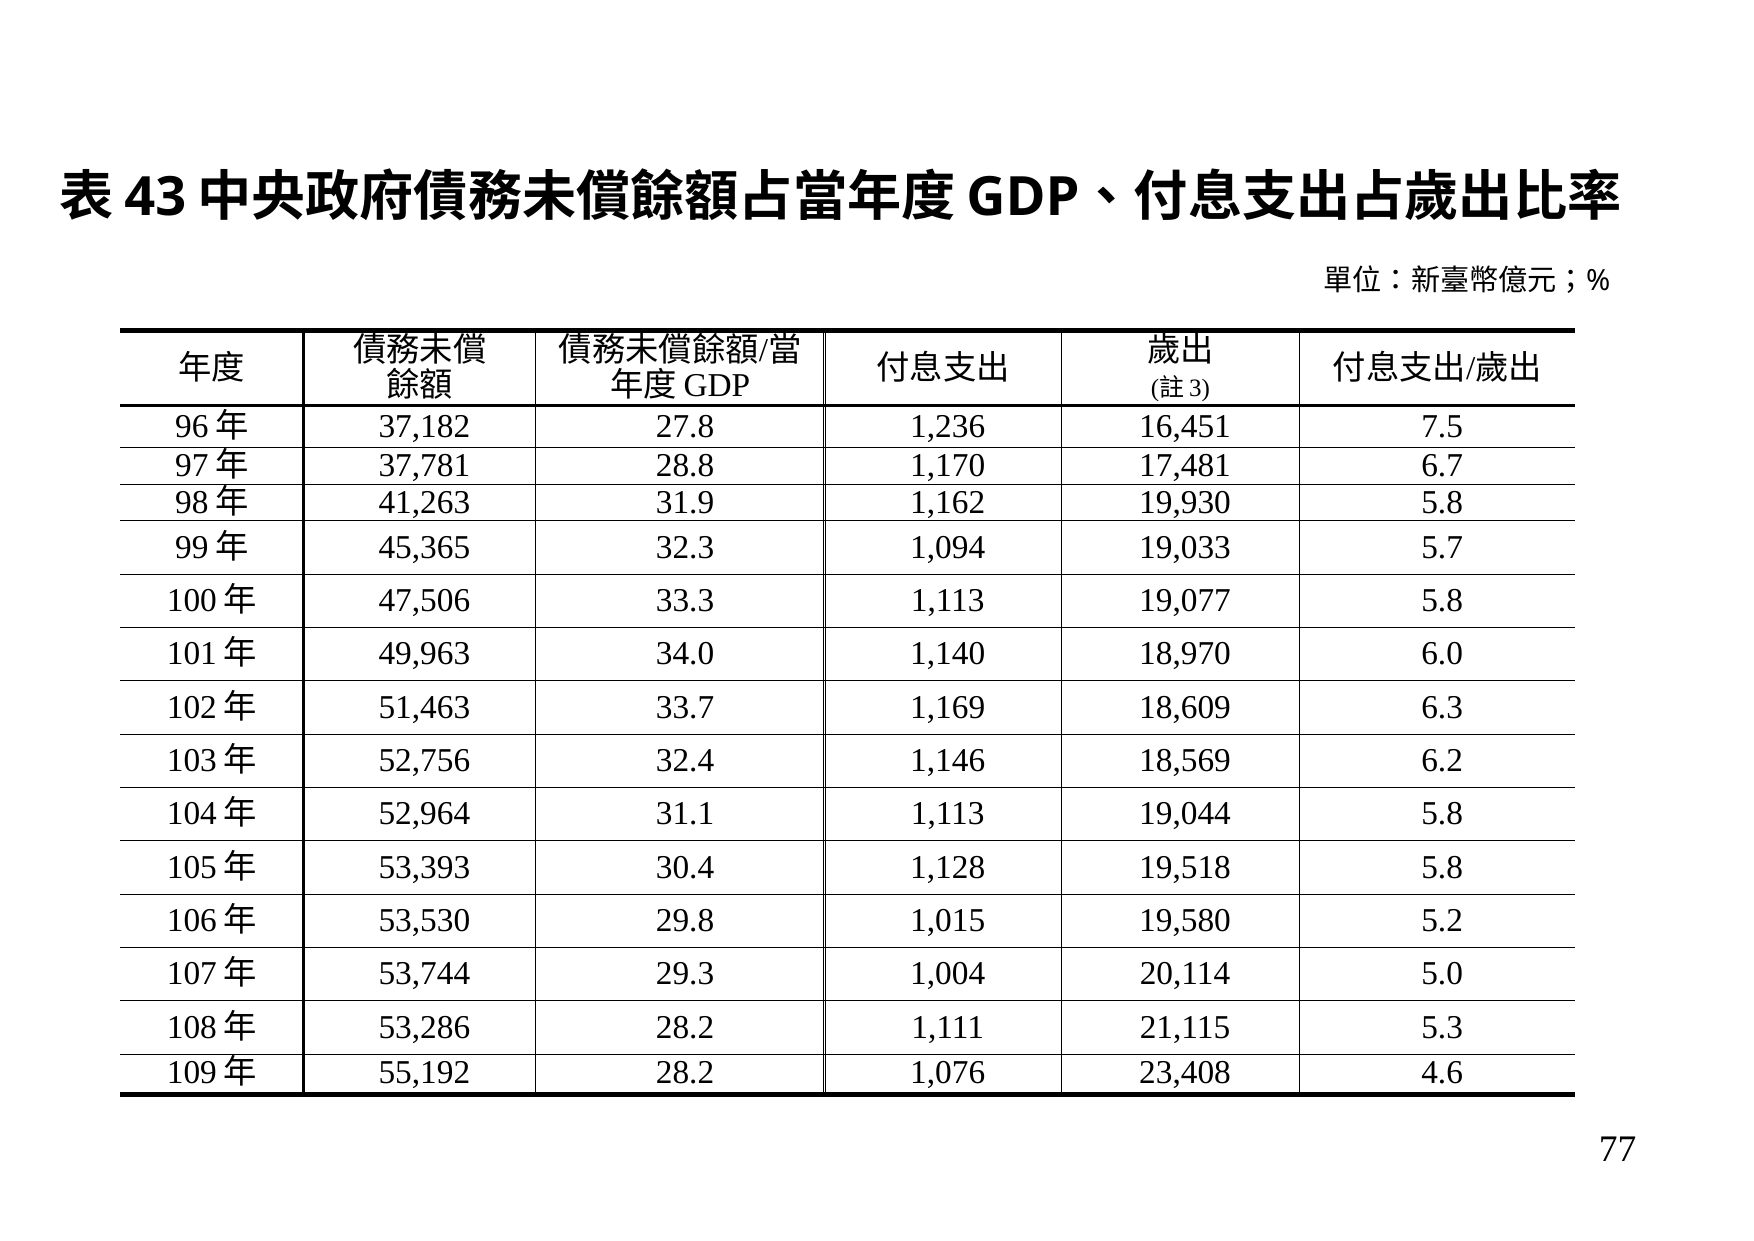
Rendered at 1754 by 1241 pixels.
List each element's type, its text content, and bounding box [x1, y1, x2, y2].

table_cell 1,076 [826, 1055, 1061, 1092]
table_cell 53,393 [305, 841, 535, 893]
table_cell 102年 [120, 681, 302, 733]
table_cell 1,162 [826, 485, 1061, 520]
table_cell 107年 [120, 948, 302, 1000]
table_cell 99年 [120, 521, 302, 573]
table_cell 109年 [120, 1055, 302, 1092]
table_cell 5.3 [1300, 1001, 1575, 1053]
table_cell 16,451 [1062, 407, 1299, 447]
table_cell 6.7 [1300, 448, 1575, 484]
table_cell 27.8 [536, 407, 823, 447]
table_cell 53,286 [305, 1001, 535, 1053]
table_cell 30.4 [536, 841, 823, 893]
table_cell 4.6 [1300, 1055, 1575, 1092]
table_cell 53,530 [305, 895, 535, 947]
table_cell 47,506 [305, 575, 535, 627]
table_header 付息支出/歲出 [1300, 333, 1575, 404]
table_cell 1,094 [826, 521, 1061, 573]
table_cell 1,111 [826, 1001, 1061, 1053]
table_cell 21,115 [1062, 1001, 1299, 1053]
table_cell 52,964 [305, 788, 535, 840]
table_cell 37,182 [305, 407, 535, 447]
table_header 付息支出 [826, 333, 1061, 404]
table_cell 5.8 [1300, 575, 1575, 627]
table_cell 105年 [120, 841, 302, 893]
table_cell 33.3 [536, 575, 823, 627]
table_header 年度 [120, 333, 302, 404]
table_cell 41,263 [305, 485, 535, 520]
table_cell 1,004 [826, 948, 1061, 1000]
table_cell 52,756 [305, 735, 535, 787]
table_cell 28.2 [536, 1001, 823, 1053]
table_cell 97年 [120, 448, 302, 484]
table_cell 5.0 [1300, 948, 1575, 1000]
table_cell 18,569 [1062, 735, 1299, 787]
table_cell 55,192 [305, 1055, 535, 1092]
table_cell 31.1 [536, 788, 823, 840]
table_cell 103年 [120, 735, 302, 787]
table_cell 19,033 [1062, 521, 1299, 573]
table_cell 18,609 [1062, 681, 1299, 733]
table_cell 18,970 [1062, 628, 1299, 680]
table_cell 45,365 [305, 521, 535, 573]
table_cell 28.2 [536, 1055, 823, 1092]
table_cell 1,169 [826, 681, 1061, 733]
table_cell 96年 [120, 407, 302, 447]
table_cell 1,113 [826, 575, 1061, 627]
table_cell 34.0 [536, 628, 823, 680]
table_cell 1,170 [826, 448, 1061, 484]
table_cell 51,463 [305, 681, 535, 733]
table_cell 32.4 [536, 735, 823, 787]
table_cell 6.0 [1300, 628, 1575, 680]
subtitle 表43中央政府債務未償餘額占當年度GDP、付息支出占歲出比率 [59, 136, 1636, 248]
table_cell 28.8 [536, 448, 823, 484]
table_cell 106年 [120, 895, 302, 947]
table_cell 23,408 [1062, 1055, 1299, 1092]
table_cell 5.2 [1300, 895, 1575, 947]
table_cell 29.3 [536, 948, 823, 1000]
table_header 債務未償餘額/當年度GDP [536, 333, 823, 404]
table_cell 108年 [120, 1001, 302, 1053]
table_cell 1,015 [826, 895, 1061, 947]
table_cell 32.3 [536, 521, 823, 573]
table_cell 19,580 [1062, 895, 1299, 947]
table_cell 101年 [120, 628, 302, 680]
text 單位：新臺幣億元；% [59, 248, 1610, 301]
table_cell 7.5 [1300, 407, 1575, 447]
table_cell 104年 [120, 788, 302, 840]
table_cell 19,518 [1062, 841, 1299, 893]
table_cell 19,044 [1062, 788, 1299, 840]
table_cell 5.8 [1300, 788, 1575, 840]
table_cell 1,236 [826, 407, 1061, 447]
table_cell 5.8 [1300, 485, 1575, 520]
table_cell 20,114 [1062, 948, 1299, 1000]
table_cell 100年 [120, 575, 302, 627]
table_cell 1,128 [826, 841, 1061, 893]
table_cell 98年 [120, 485, 302, 520]
table_cell 53,744 [305, 948, 535, 1000]
table_header 債務未償 餘額 [305, 333, 535, 404]
table_cell 1,140 [826, 628, 1061, 680]
table_cell 19,930 [1062, 485, 1299, 520]
table_cell 37,781 [305, 448, 535, 484]
table_cell 33.7 [536, 681, 823, 733]
table_header 歲出 (註3) [1062, 333, 1299, 404]
table_cell 5.7 [1300, 521, 1575, 573]
table_cell 1,146 [826, 735, 1061, 787]
table_cell 29.8 [536, 895, 823, 947]
table_cell 6.3 [1300, 681, 1575, 733]
table_cell 19,077 [1062, 575, 1299, 627]
table_cell 6.2 [1300, 735, 1575, 787]
table_cell 17,481 [1062, 448, 1299, 484]
table_cell 1,113 [826, 788, 1061, 840]
table_cell 49,963 [305, 628, 535, 680]
table_cell 31.9 [536, 485, 823, 520]
table_cell 5.8 [1300, 841, 1575, 893]
